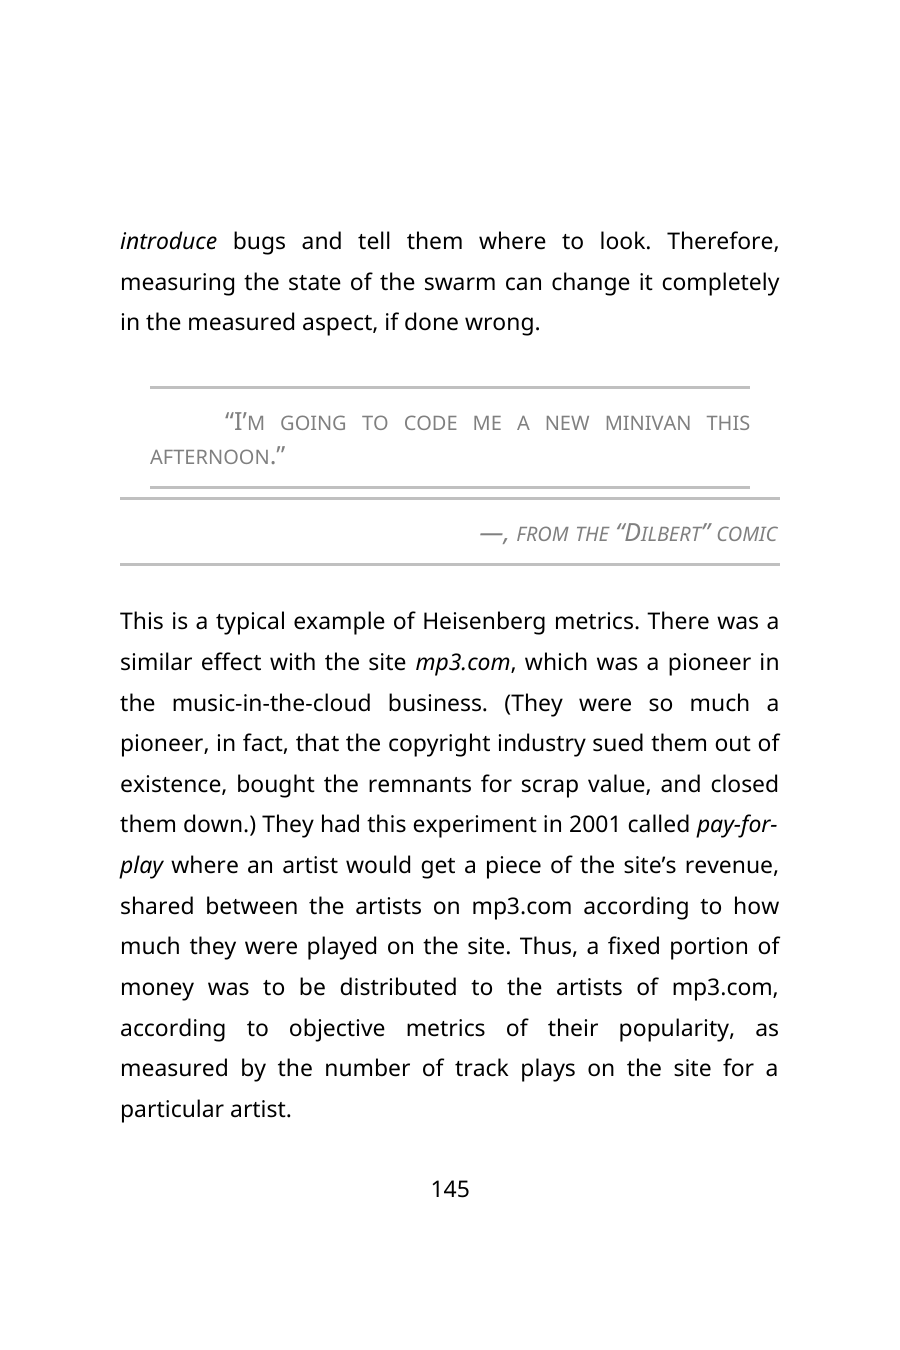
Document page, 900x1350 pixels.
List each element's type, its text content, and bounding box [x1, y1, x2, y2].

text This is a typical example of Heisenberg metrics. There was a similar effect with the site mp3.com, which was a pioneer in the music-in-the-cloud business. (They were so much a pioneer, in fact, that the copyright industry sued them out of existence, bought the remnants for scrap value, and closed them down.) They had this experiment in 2001 called pay-for-play where an artist would get a piece of the site’s revenue, shared between the artists on mp3.com according to how much they were played on the site. Thus, a fixed portion of money was to be distributed to the artists of mp3.com, according to objective metrics of their popularity, as measured by the number of track plays on the site for a particular artist. [120, 605, 780, 1124]
text introduce bugs and tell them where to look. Therefore, measuring the state of the swarm can change it completely in the measured aspect, if done wrong. [120, 225, 780, 337]
text “I’m going to code me a new minivan this afternoon.” [150, 389, 750, 486]
text —, from the “Dilbert” comic [120, 500, 780, 563]
